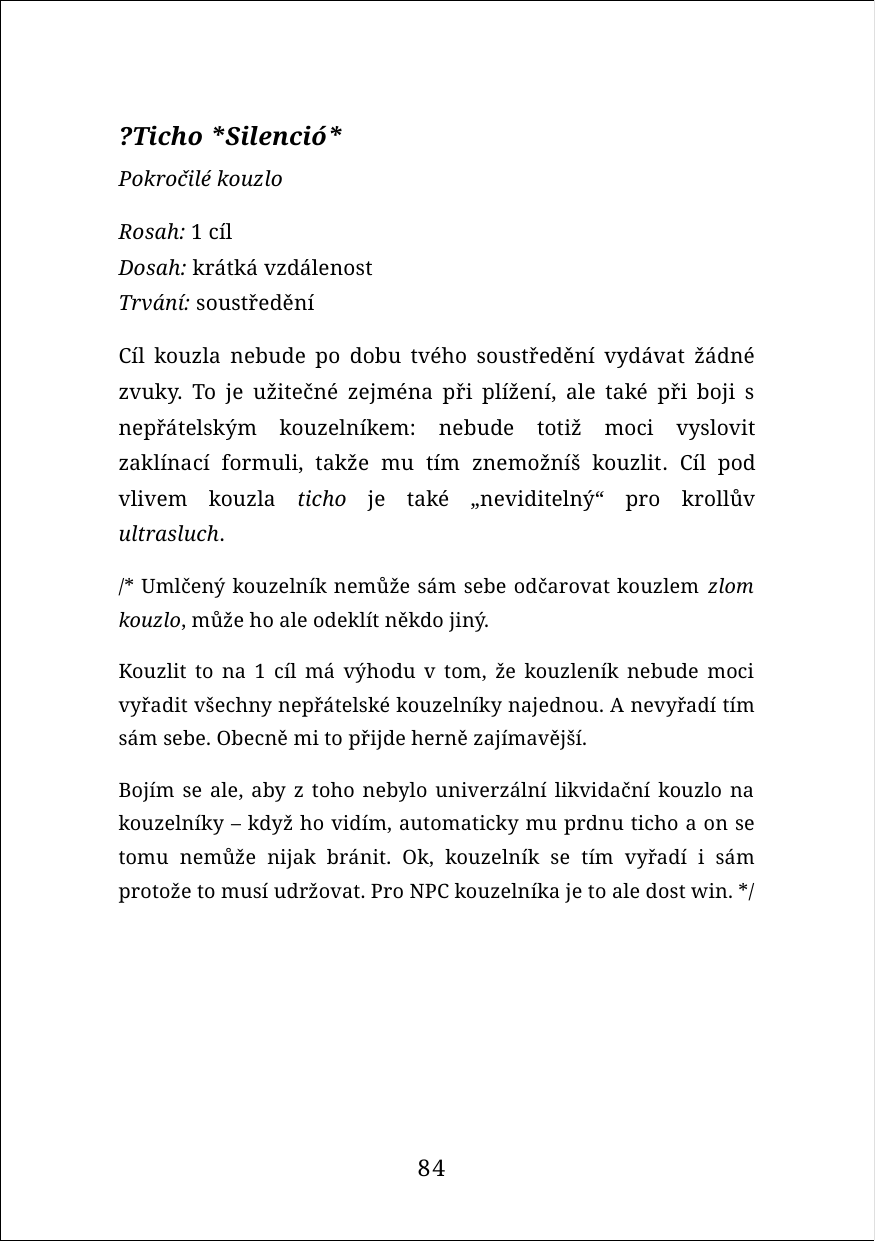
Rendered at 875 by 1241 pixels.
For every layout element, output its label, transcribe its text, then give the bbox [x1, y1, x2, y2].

subtitle ?Ticho *Silenció* [118, 118, 756, 152]
text Rosah: 1 cíl Dosah: krátká vzdálenost Trvání: soustředění [118, 217, 756, 317]
text Cíl kouzla nebude po dobu tvého soustředění vydávat žádné zvuky. To je užitečné zejména při plížení, ale také při boji s nepřátelským kouzelníkem: nebude totiž moci vyslovit zaklínací formuli, takže mu tím znemožníš kouzlit. Cíl pod vlivem kouzla ticho je také „neviditelný“ pro krollův ultrasluch. [118, 342, 756, 548]
text /* Umlčený kouzelník nemůže sám sebe odčarovat kouzlem zlom kouzlo, může ho ale odeklít někdo jiný. [118, 572, 756, 633]
text Pokročilé kouzlo [118, 164, 756, 192]
text Kouzlit to na 1 cíl má výhodu v tom, že kouzleník nebude moci vyřadit všechny nepřátelské kouzelníky najednou. A nevyřadí tím sám sebe. Obecně mi to přijde herně zajímavější. [118, 657, 756, 752]
text Bojím se ale, aby z toho nebylo univerzální likvidační kouzlo na kouzelníky – když ho vidím, automaticky mu prdnu ticho a on se tomu nemůže nijak bránit. Ok, kouzelník se tím vyřadí i sám protože to musí udržovat. Pro NPC kouzelníka je to ale dost win. */ [118, 776, 756, 904]
